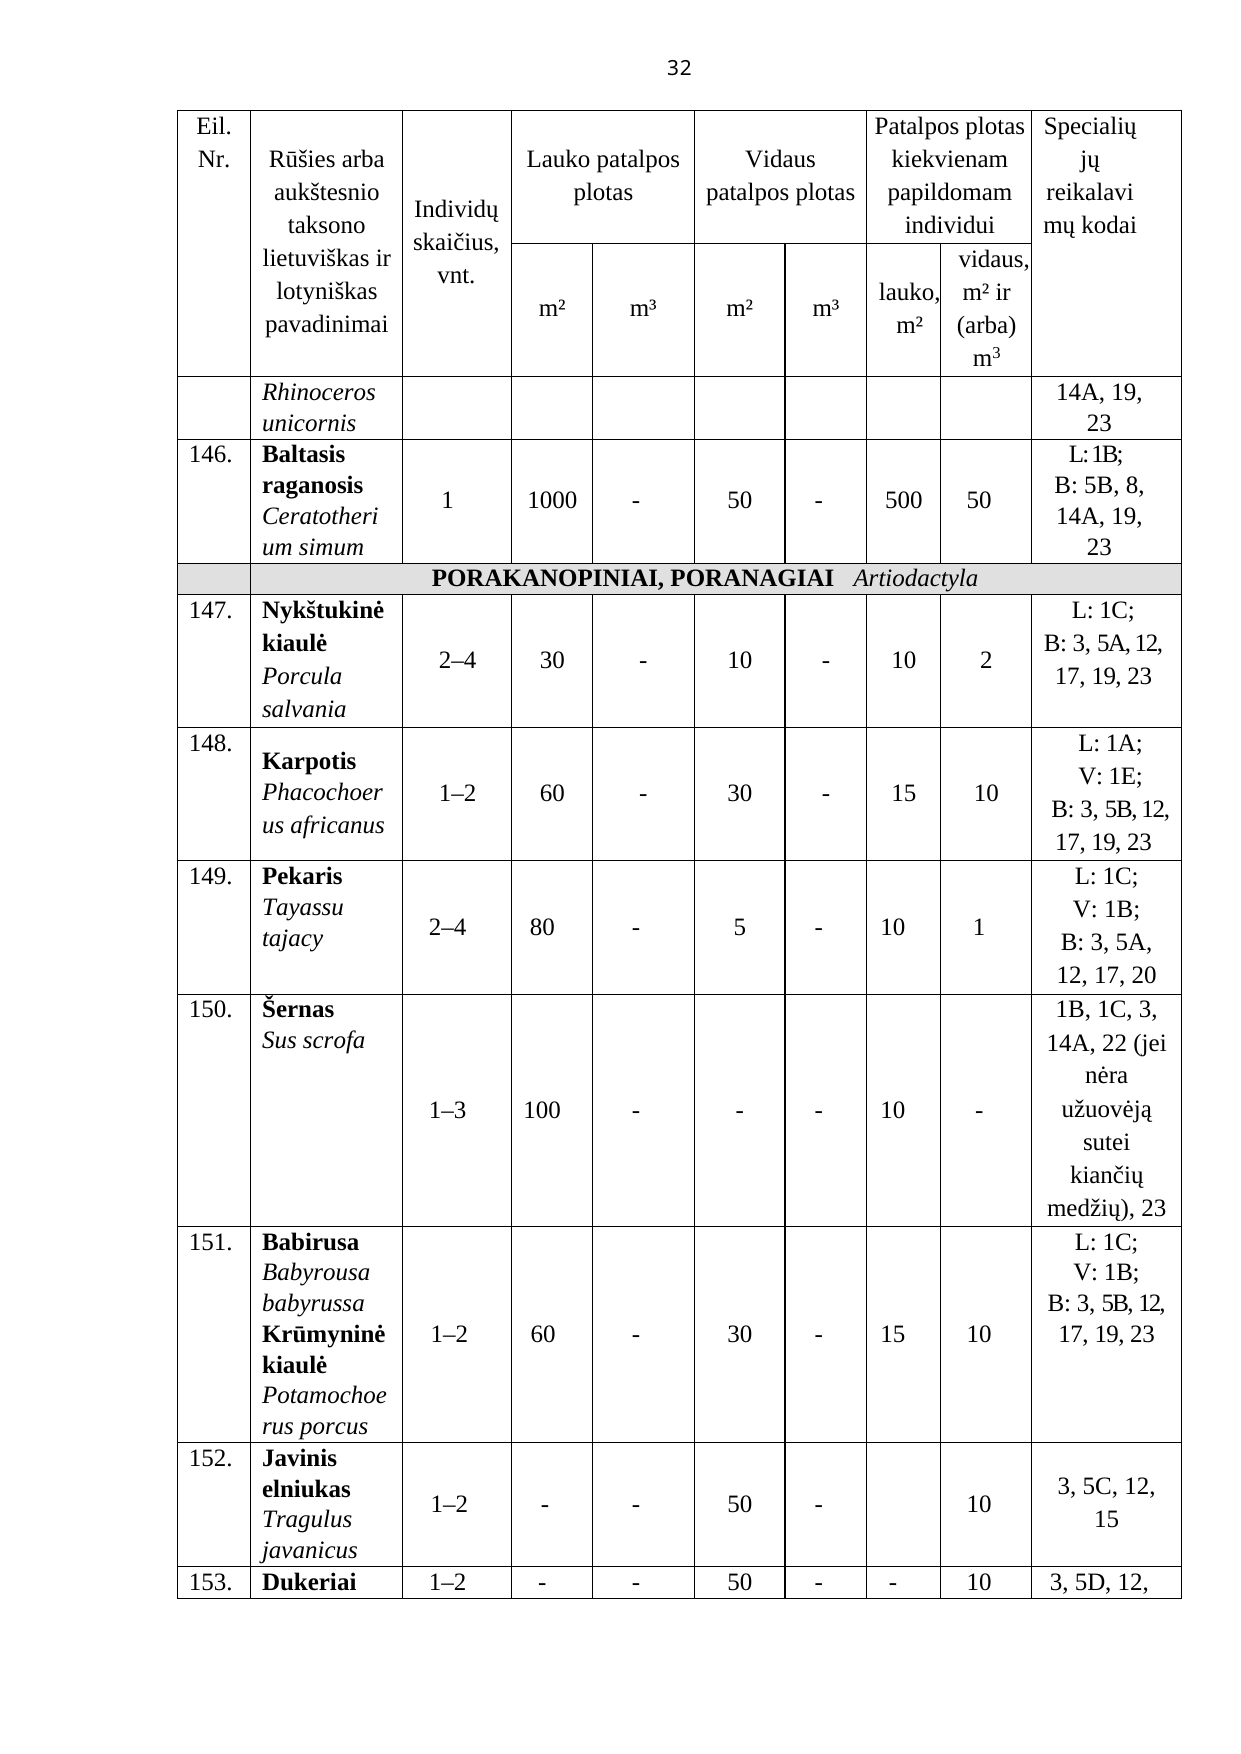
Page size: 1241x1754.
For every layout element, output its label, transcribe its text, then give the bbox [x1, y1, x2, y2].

table_cell - [593, 440, 694, 562]
table_cell 14A, 19, 23 [1032, 377, 1181, 438]
table_cell 148. [178, 728, 250, 860]
table_cell 30 [512, 595, 592, 727]
table_cell 152. [178, 1443, 250, 1566]
table_cell vidaus, m² ir (arba) m3 [941, 244, 1031, 376]
table_cell m³ [786, 244, 866, 376]
table_header Lauko patalpos plotas [512, 111, 694, 243]
table_header Vidaus patalpos plotas [695, 111, 866, 243]
table_cell L: 1C; B: 3, 5A, 12, 17, 19, 23 [1032, 595, 1181, 727]
table_cell [867, 377, 940, 438]
table_cell 10 [867, 861, 940, 993]
table_cell 5 [695, 861, 784, 993]
table_cell m² [512, 244, 592, 376]
table_cell 500 [867, 440, 940, 562]
table_cell 10 [941, 1443, 1031, 1566]
table_cell 3, 5C, 12, 15 [1032, 1443, 1181, 1566]
table_cell 80 [512, 861, 592, 993]
table_cell - [867, 1567, 940, 1598]
table_cell 50 [695, 1443, 784, 1566]
table_cell 149. [178, 861, 250, 993]
table_cell [178, 377, 250, 438]
table_cell L: 1B; B: 5B, 8, 14A, 19, 23 [1032, 440, 1181, 562]
table_cell - [593, 595, 694, 727]
table_cell 1000 [512, 440, 592, 562]
table_cell 3, 5D, 12, [1032, 1567, 1181, 1598]
table_cell 60 [512, 728, 592, 860]
table_cell 10 [695, 595, 784, 727]
table_cell - [786, 1567, 866, 1598]
table_cell 30 [695, 728, 784, 860]
table_cell - [593, 1227, 694, 1442]
table_cell - [593, 728, 694, 860]
table_cell - [695, 995, 784, 1226]
table_cell m³ [593, 244, 694, 376]
table_cell 1 [941, 861, 1031, 993]
table_cell - [786, 1227, 866, 1442]
table_cell 1 [403, 440, 511, 562]
table_cell Karpotis Phacochoerus africanus [251, 728, 402, 860]
table_cell - [593, 377, 694, 438]
table_cell [867, 1443, 940, 1566]
table_cell - [941, 995, 1031, 1226]
table_header Individų skaičius, vnt. [403, 111, 511, 376]
table_cell Dukeriai [251, 1567, 402, 1598]
table_cell 10 [867, 595, 940, 727]
table_cell 1–2 [403, 1443, 511, 1566]
table_cell L: 1A; V: 1E; B: 3, 5B, 12, 17, 19, 23 [1032, 728, 1181, 860]
table_cell - [786, 861, 866, 993]
table_cell 147. [178, 595, 250, 727]
table_cell L: 1C; V: 1B; B: 3, 5B, 12, 17, 19, 23 [1032, 1227, 1181, 1442]
table_cell 2 [941, 595, 1031, 727]
table_cell 146. [178, 440, 250, 562]
table_cell [695, 377, 784, 438]
table_cell [512, 377, 592, 438]
table_cell - [512, 1567, 592, 1598]
table_cell L: 1C; V: 1B; B: 3, 5A, 12, 17, 20 [1032, 861, 1181, 993]
table_cell Baltasis raganosis Ceratotherium simum [251, 440, 402, 562]
table_cell - [512, 1443, 592, 1566]
table_cell 50 [695, 1567, 784, 1598]
table_cell - [786, 1443, 866, 1566]
table_cell 50 [941, 440, 1031, 562]
table_cell Nykštukinė kiaulė Porcula salvania [251, 595, 402, 727]
table_cell - [593, 1567, 694, 1598]
table_header Specialiųjų reikalavimų kodai [1032, 111, 1181, 376]
table_cell 151. [178, 1227, 250, 1442]
table_cell 10 [867, 995, 940, 1226]
table_cell - [593, 995, 694, 1226]
table_cell 1–3 [403, 995, 511, 1226]
table_cell lauko, m² [867, 244, 940, 376]
table_cell - [786, 728, 866, 860]
table_cell 2–4 [403, 861, 511, 993]
table_cell 15 [867, 728, 940, 860]
table_cell Šernas Sus scrofa [251, 995, 402, 1226]
table_cell 1–2 [403, 1567, 511, 1598]
table_cell [403, 377, 511, 438]
table_cell [941, 377, 1031, 438]
table_cell 2–4 [403, 595, 511, 727]
table_cell 153. [178, 1567, 250, 1598]
table_cell - [786, 595, 866, 727]
table_cell 1B, 1C, 3, 14A, 22 (jei nėra užuovėją sutei kiančių medžių), 23 [1032, 995, 1181, 1226]
table_cell - [786, 440, 866, 562]
table_cell - [593, 1443, 694, 1566]
table_cell 100 [512, 995, 592, 1226]
table_cell Babirusa Babyrousa babyrussa Krūmyninė kiaulė Potamochoerus porcus [251, 1227, 402, 1442]
table_cell 15 [867, 1227, 940, 1442]
table_cell 10 [941, 728, 1031, 860]
table_cell - [593, 861, 694, 993]
table_cell 60 [512, 1227, 592, 1442]
table_cell 30 [695, 1227, 784, 1442]
table_cell [178, 564, 250, 594]
table_cell - [786, 995, 866, 1226]
table_cell 150. [178, 995, 250, 1226]
table_cell m² [695, 244, 784, 376]
table_cell PORAKANOPINIAI, PORANAGIAI Artiodactyla [251, 564, 1181, 594]
table_cell 50 [695, 440, 784, 562]
table_header Patalpos plotas kiekvienam papildomam individui [867, 111, 1031, 243]
table_cell 1–2 [403, 728, 511, 860]
table_cell Javinis elniukas Tragulus javanicus [251, 1443, 402, 1566]
table_header Eil. Nr. [178, 111, 250, 376]
table_header Rūšies arba aukštesnio taksono lietuviškas ir lotyniškas pavadinimai [251, 111, 402, 376]
table_cell 10 [941, 1227, 1031, 1442]
table_cell Rhinoceros unicornis [251, 377, 402, 438]
table_cell 10 [941, 1567, 1031, 1598]
table_cell - [786, 377, 866, 438]
table_cell Pekaris Tayassu tajacy [251, 861, 402, 993]
table_cell 1–2 [403, 1227, 511, 1442]
